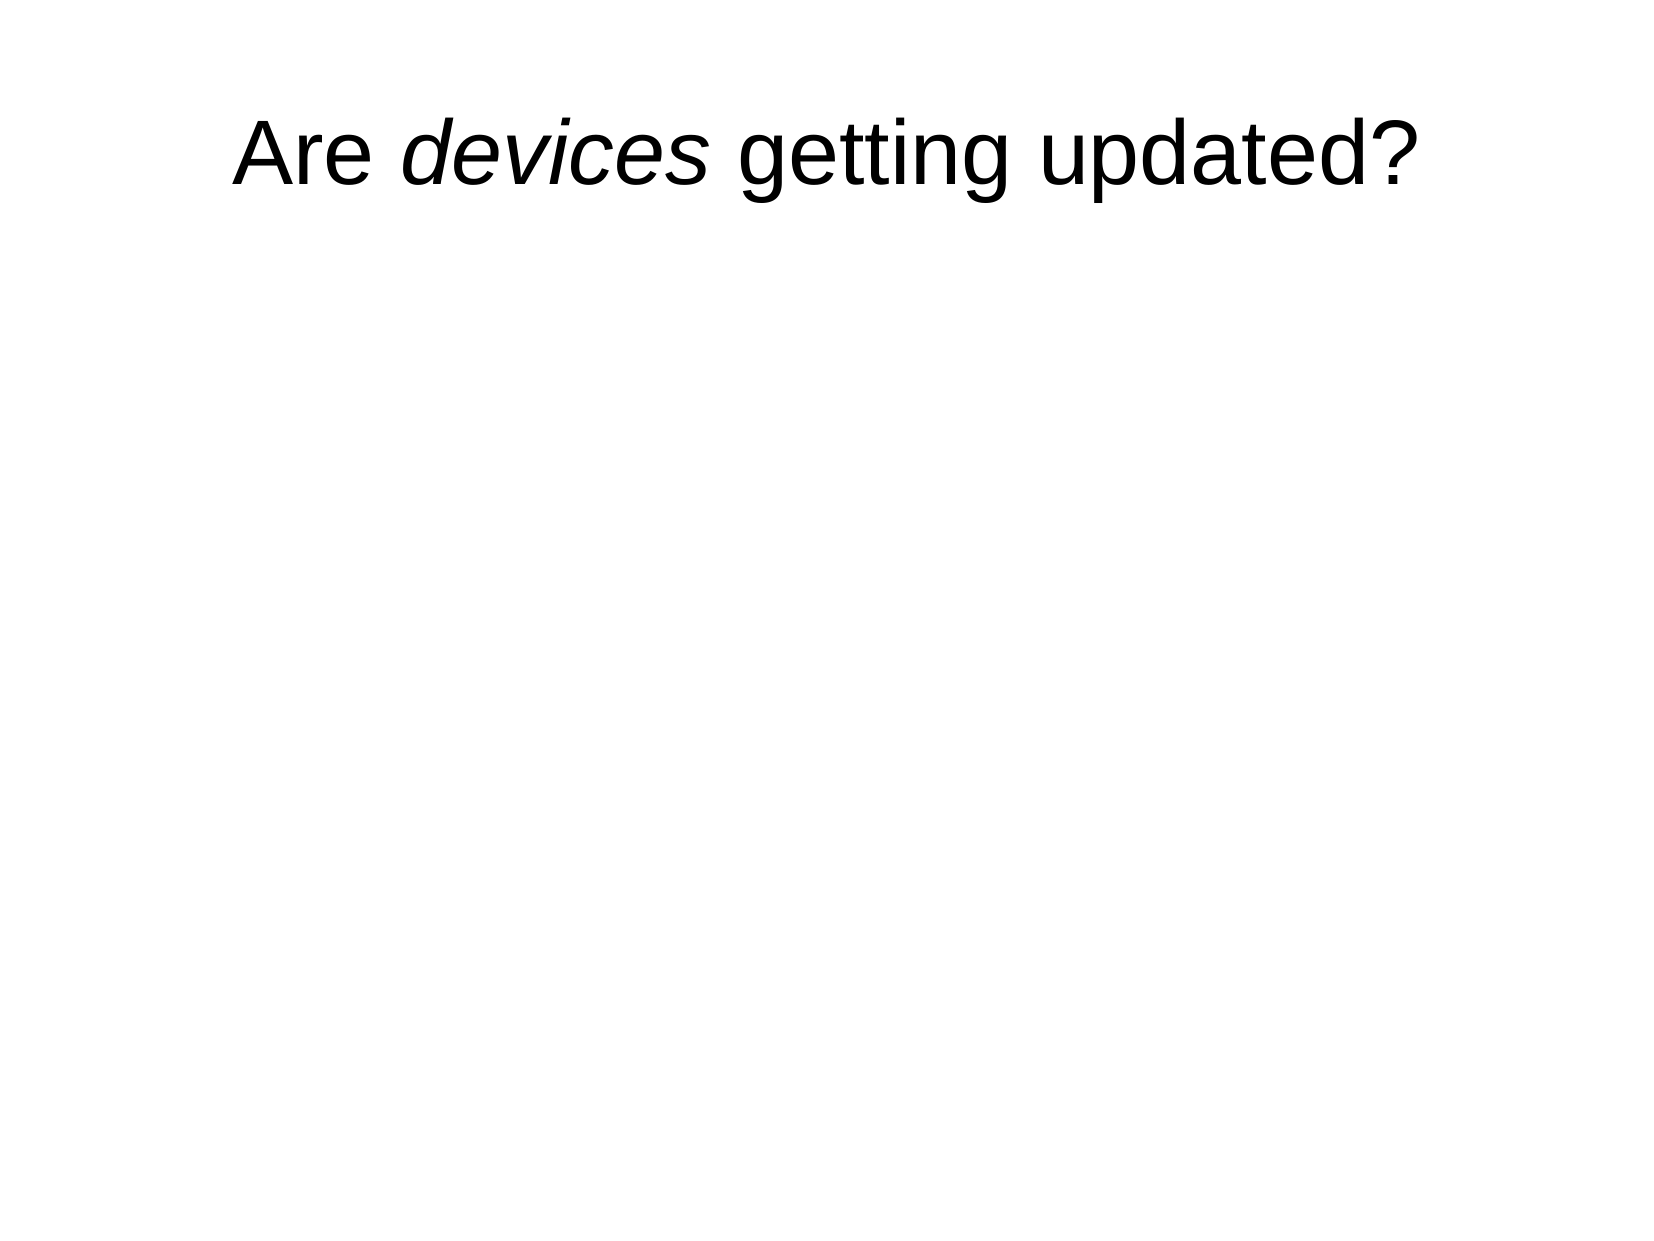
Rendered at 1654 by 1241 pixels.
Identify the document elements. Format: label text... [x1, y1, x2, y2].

title Are devices getting updated? [82, 49, 1571, 257]
